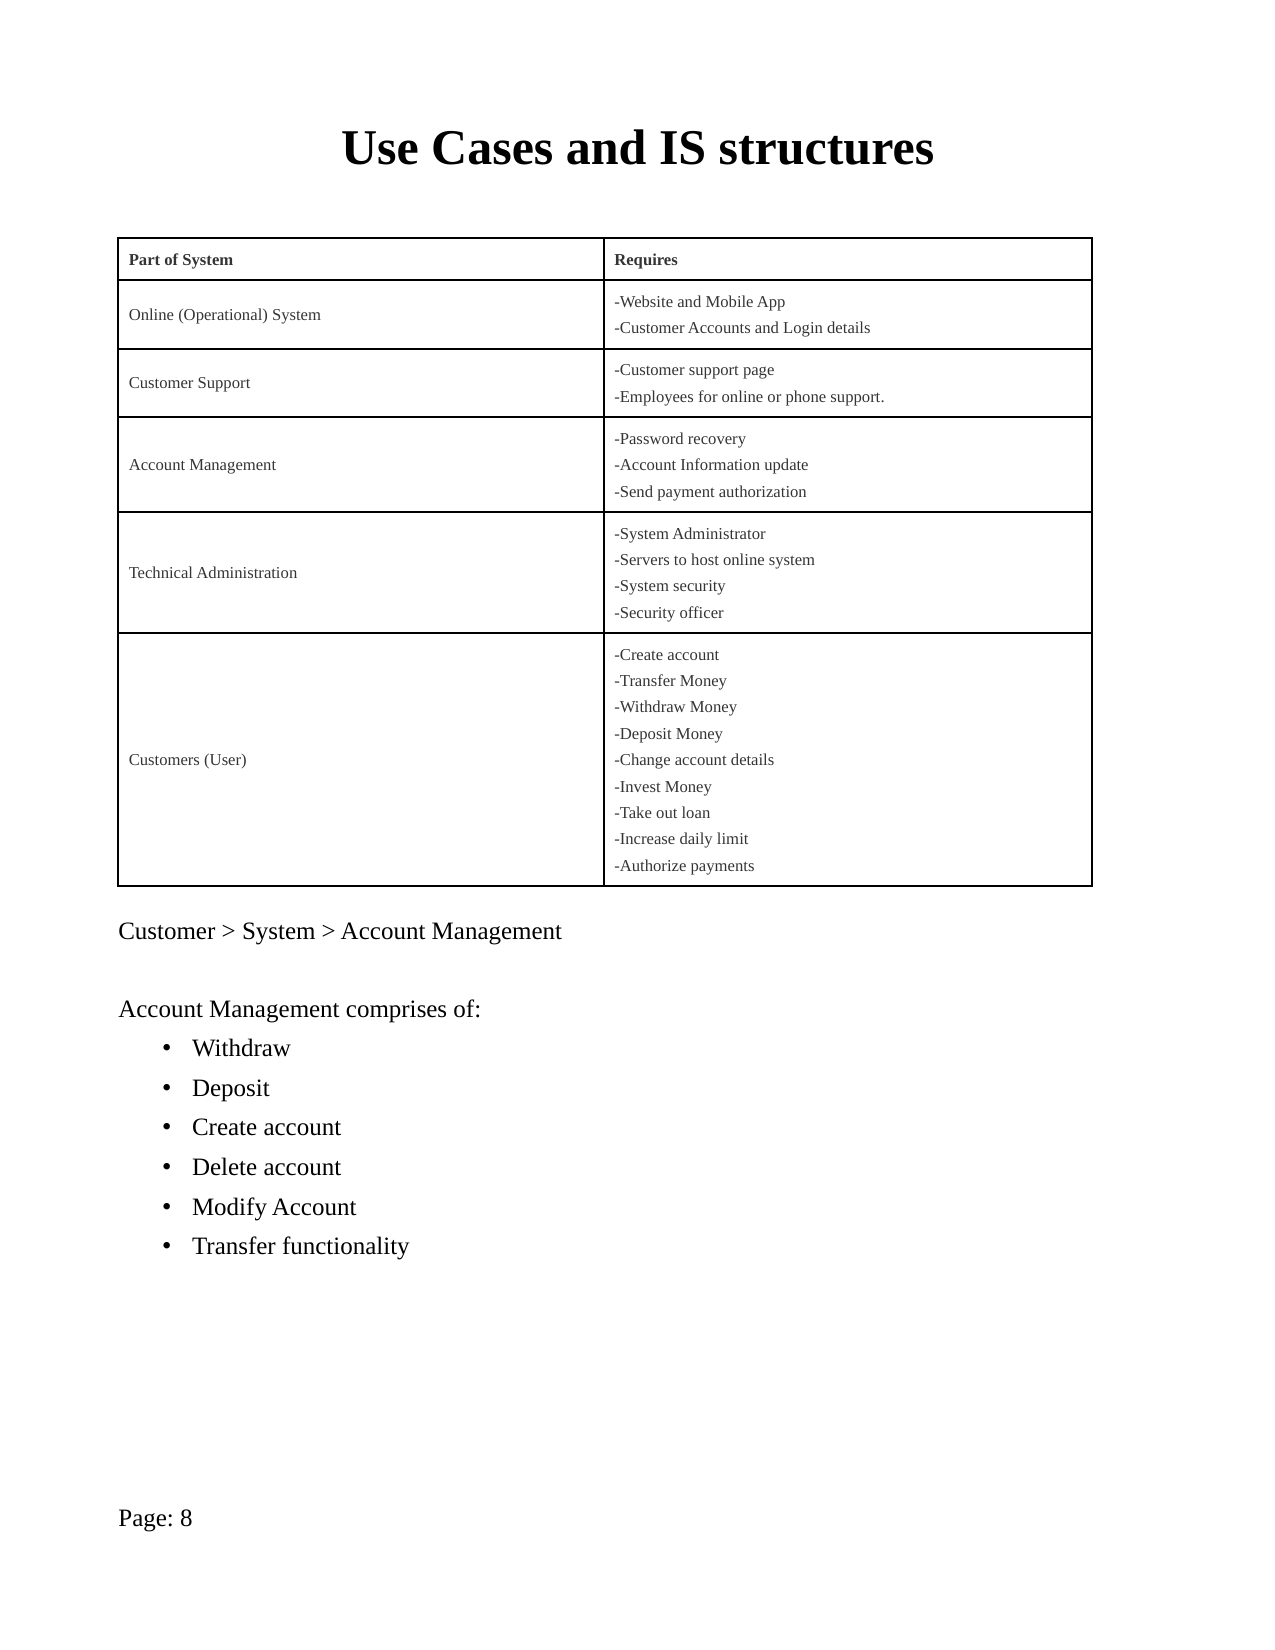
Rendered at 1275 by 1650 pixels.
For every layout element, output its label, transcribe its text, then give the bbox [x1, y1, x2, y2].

table_cell Customer Support [119, 350, 603, 416]
list Withdraw [162, 1033, 1157, 1062]
table_header Part of System [119, 239, 603, 279]
text Account Management comprises of: [118, 994, 1157, 1022]
table_cell Account Management [119, 418, 603, 511]
list Create account [162, 1112, 1157, 1141]
text Customer > System > Account Management [118, 916, 1157, 944]
table_cell Customers (User) [119, 634, 603, 885]
table_cell Technical Administration [119, 513, 603, 632]
table_cell -System Administrator -Servers to host online system -System security -Security officer [605, 513, 1091, 632]
list Delete account [162, 1152, 1157, 1181]
table_cell -Password recovery -Account Information update -Send payment authorization [605, 418, 1091, 511]
list Modify Account [162, 1192, 1157, 1220]
subtitle Use Cases and IS structures [118, 118, 1157, 176]
table_cell Online (Operational) System [119, 281, 603, 348]
list Deposit [162, 1073, 1157, 1102]
table_header Requires [605, 239, 1091, 279]
list Transfer functionality [162, 1231, 1157, 1260]
table_cell -Website and Mobile App -Customer Accounts and Login details [605, 281, 1091, 348]
table_cell -Customer support page -Employees for online or phone support. [605, 350, 1091, 416]
table_cell -Create account -Transfer Money -Withdraw Money -Deposit Money -Change account details -Invest Money -Take out loan -Increase daily limit -Authorize payments [605, 634, 1091, 885]
